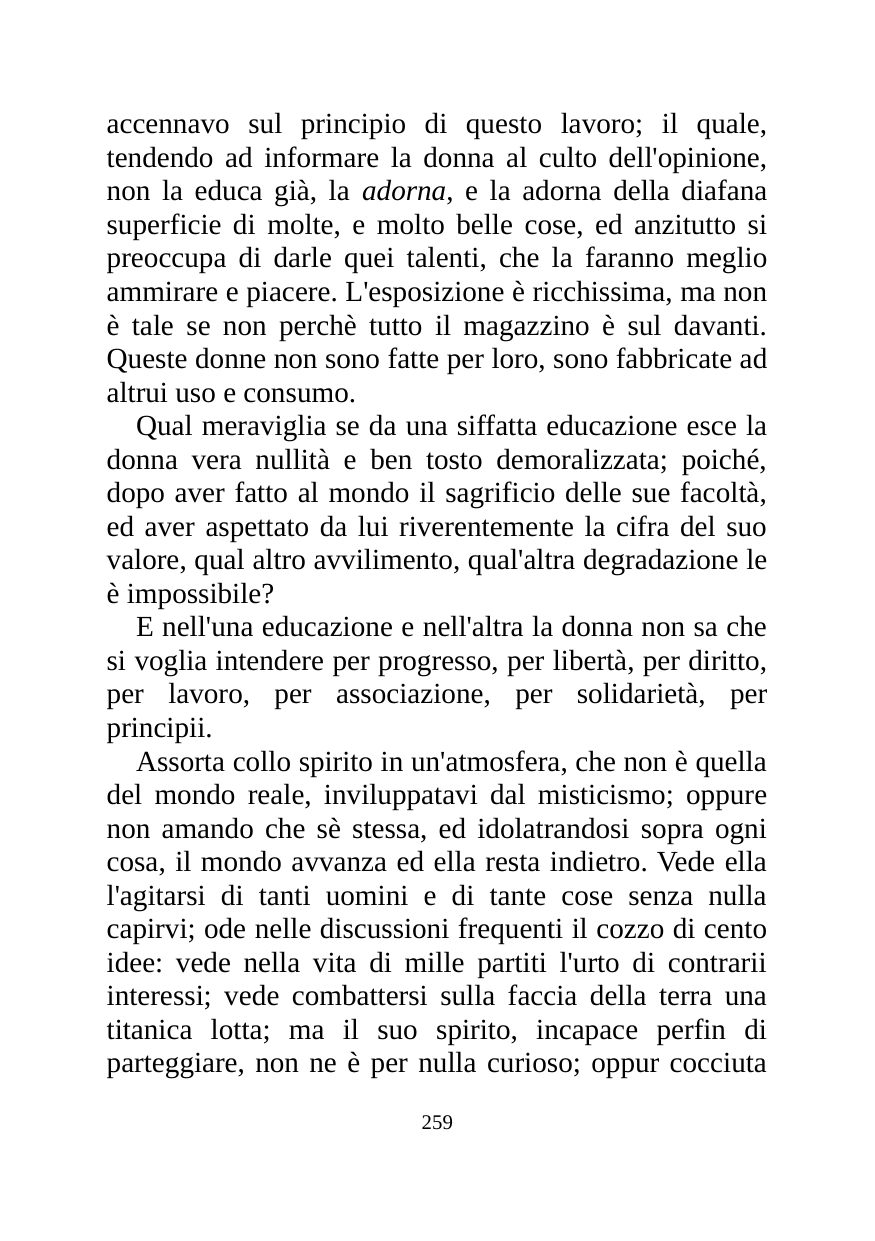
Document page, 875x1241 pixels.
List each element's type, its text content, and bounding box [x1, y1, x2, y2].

text E nell'una educazione e nell'altra la donna non sa che si voglia intendere per progresso, per libertà, per diritto, per lavoro, per associazione, per solidarietà, per principii. [106, 609, 768, 744]
text Qual meraviglia se da una siffatta educazione esce la donna vera nullità e ben tosto demoralizzata; poiché, dopo aver fatto al mondo il sagrificio delle sue facoltà, ed aver aspettato da lui riverentemente la cifra del suo valore, qual altro avvilimento, qual'altra degradazione le è impossibile? [106, 408, 768, 609]
text Assorta collo spirito in un'atmosfera, che non è quella del mondo reale, inviluppatavi dal misticismo; oppure non amando che sè stessa, ed idolatrandosi sopra ogni cosa, il mondo avvanza ed ella resta indietro. Vede ella l'agitarsi di tanti uomini e di tante cose senza nulla capirvi; ode nelle discussioni frequenti il cozzo di cento idee: vede nella vita di mille partiti l'urto di contrarii interessi; vede combattersi sulla faccia della terra una titanica lotta; ma il suo spirito, incapace perfin di parteggiare, non ne è per nulla curioso; oppur cocciuta [106, 744, 768, 1079]
text accennavo sul principio di questo lavoro; il quale, tendendo ad informare la donna al culto dell'opinione, non la educa già, la adorna, e la adorna della diafana superficie di molte, e molto belle cose, ed anzitutto si preoccupa di darle quei talenti, che la faranno meglio ammirare e piacere. L'esposizione è ricchissima, ma non è tale se non perchè tutto il magazzino è sul davanti. Queste donne non sono fatte per loro, sono fabbricate ad altrui uso e consumo. [106, 106, 768, 408]
